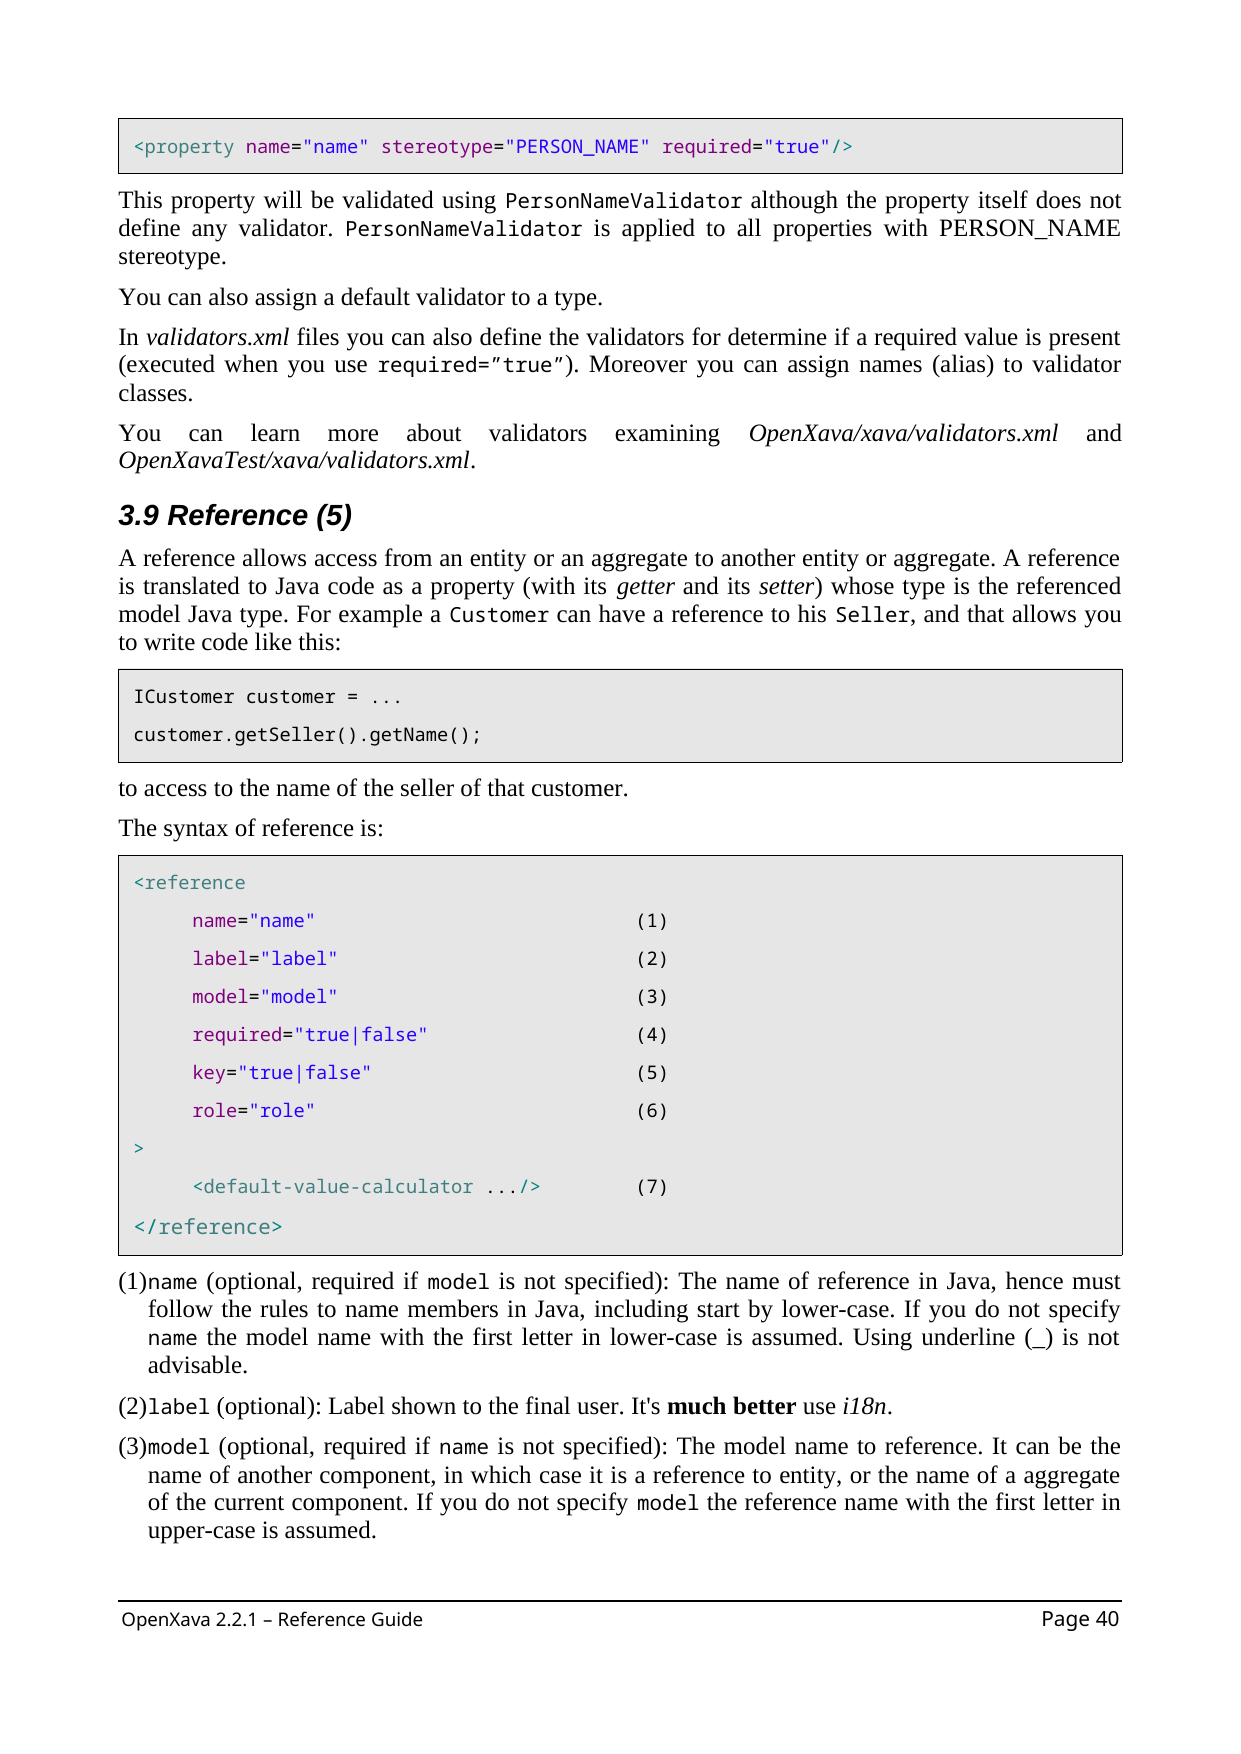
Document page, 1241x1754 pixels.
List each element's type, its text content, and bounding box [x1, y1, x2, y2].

subtitle Reference (5) [118, 499, 1122, 532]
text A reference allows access from an entity or an aggregate to another entity or aggregate. A reference is translated to Java code as a property (with its getter and its setter) whose type is the referenced model Java type. For example a Customer can have a reference to his Seller, and that allows you to write code like this: [118, 544, 1122, 656]
text </reference> [119, 1197, 1122, 1255]
text required="true|false" (4) [119, 1007, 1122, 1045]
text You can learn more about validators examining OpenXava/xava/validators.xml and OpenXavaTest/xava/validators.xml. [118, 419, 1122, 474]
text to access to the name of the seller of that customer. [118, 774, 1122, 802]
text <reference [119, 856, 1122, 893]
text model="model" (3) [119, 969, 1122, 1007]
text The syntax of reference is: [118, 814, 1122, 842]
text label="label" (2) [119, 931, 1122, 969]
list model (optional, required if name is not specified): The model name to reference. It can be the name of another component, in which case it is a reference to entity, or the name of a aggregate of the current component. If you do not specify model the reference name with the first letter in upper-case is assumed. [118, 1432, 1122, 1544]
text ICustomer customer = ... [119, 670, 1122, 706]
text This property will be validated using PersonNameValidator although the property itself does not define any validator. PersonNameValidator is applied to all properties with PERSON_NAME stereotype. [118, 186, 1122, 270]
text name="name" (1) [119, 893, 1122, 931]
text <property name="name" stereotype="PERSON_NAME" required="true"/> [119, 119, 1122, 173]
list name (optional, required if model is not specified): The name of reference in Java, hence must follow the rules to name members in Java, including start by lower-case. If you do not specify name the model name with the first letter in lower-case is assumed. Using underline (_) is not advisable. [118, 1267, 1122, 1379]
text > [119, 1121, 1122, 1159]
text <default-value-calculator .../> (7) [119, 1159, 1122, 1197]
list label (optional): Label shown to the final user. It's much better use i18n. [118, 1392, 1122, 1420]
text customer.getSeller().getName(); [119, 706, 1122, 762]
text In validators.xml files you can also define the validators for determine if a required value is present (executed when you use required=”true”). Moreover you can assign names (alias) to validator classes. [118, 323, 1122, 406]
text You can also assign a default validator to a type. [118, 283, 1122, 310]
text role="role" (6) [119, 1083, 1122, 1121]
text key="true|false" (5) [119, 1045, 1122, 1083]
